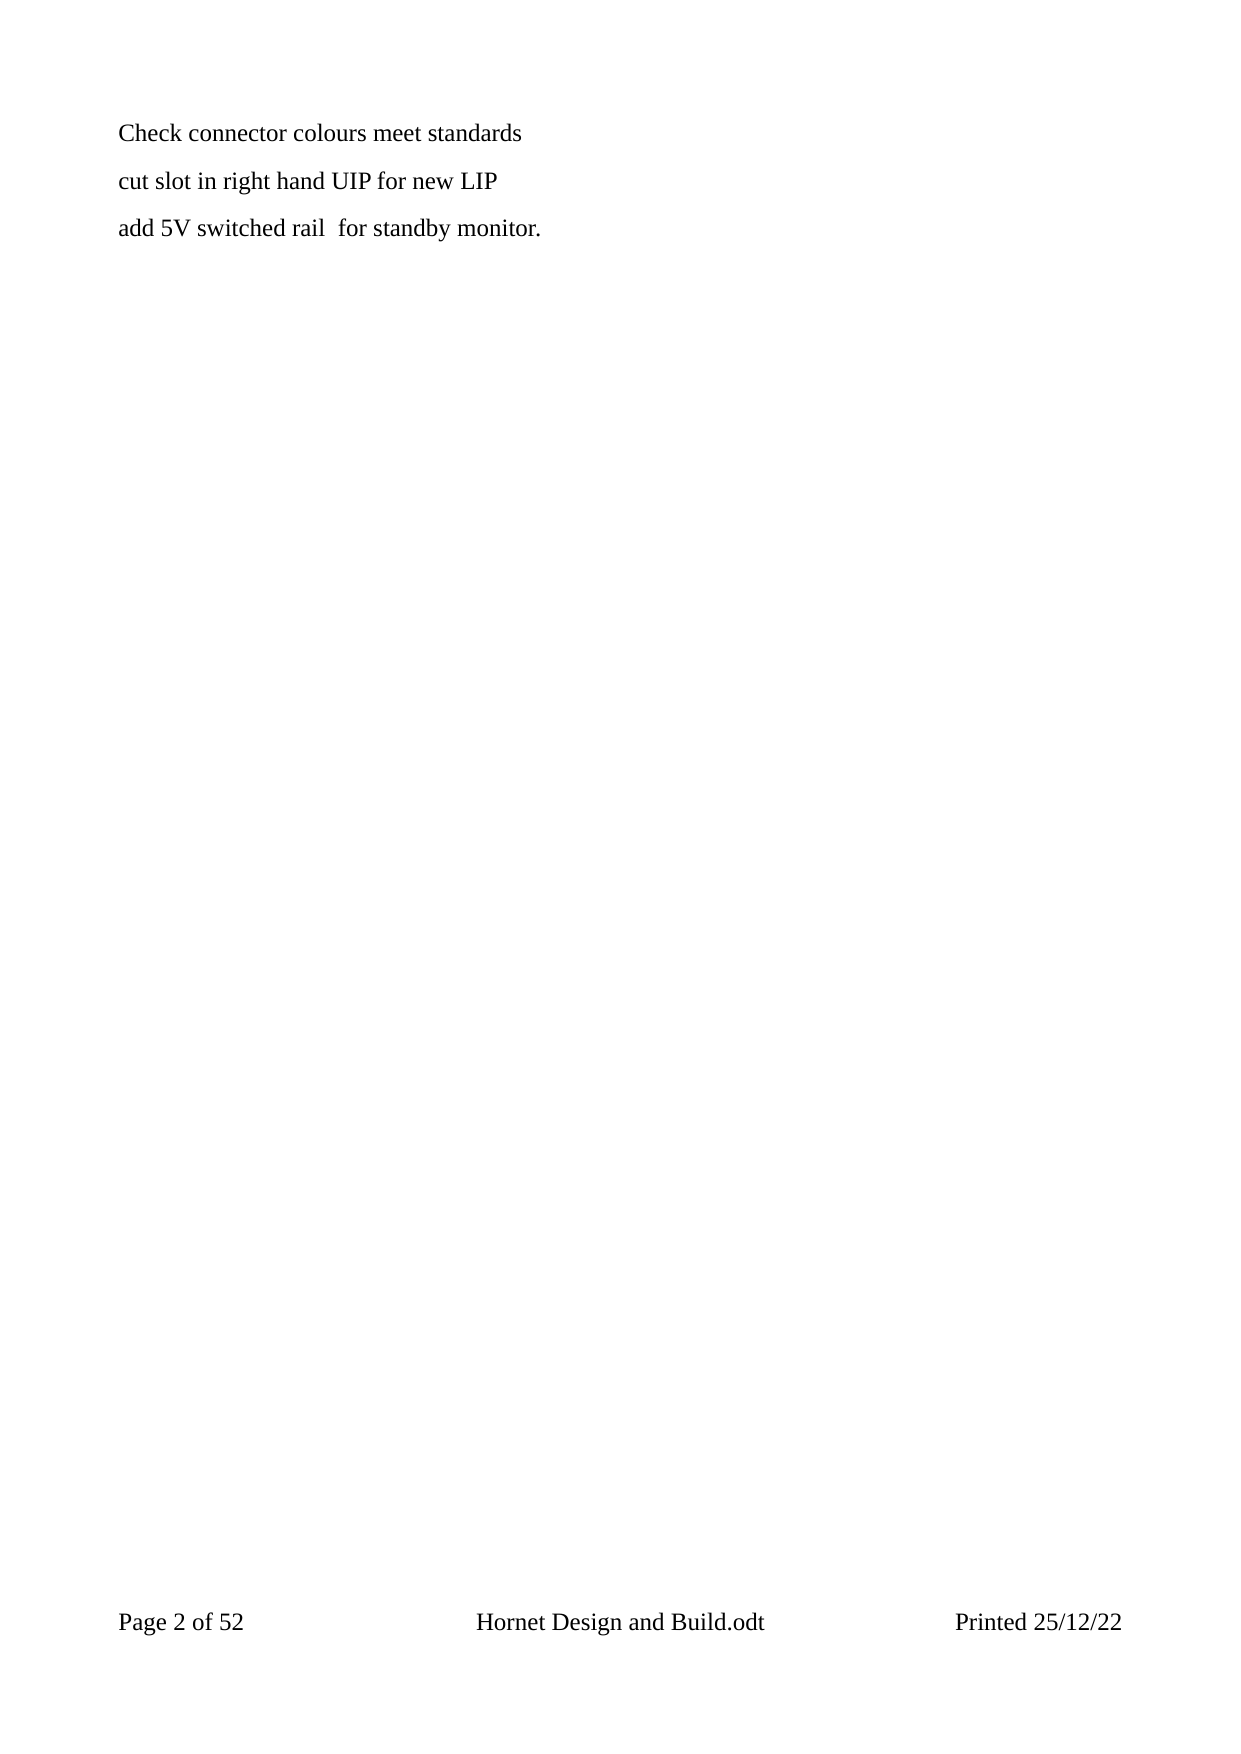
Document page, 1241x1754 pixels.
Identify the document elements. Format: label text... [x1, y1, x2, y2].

text add 5V switched rail for standby monitor. [118, 213, 1122, 242]
text cut slot in right hand UIP for new LIP [118, 166, 1122, 194]
text Check connector colours meet standards [118, 118, 1122, 147]
